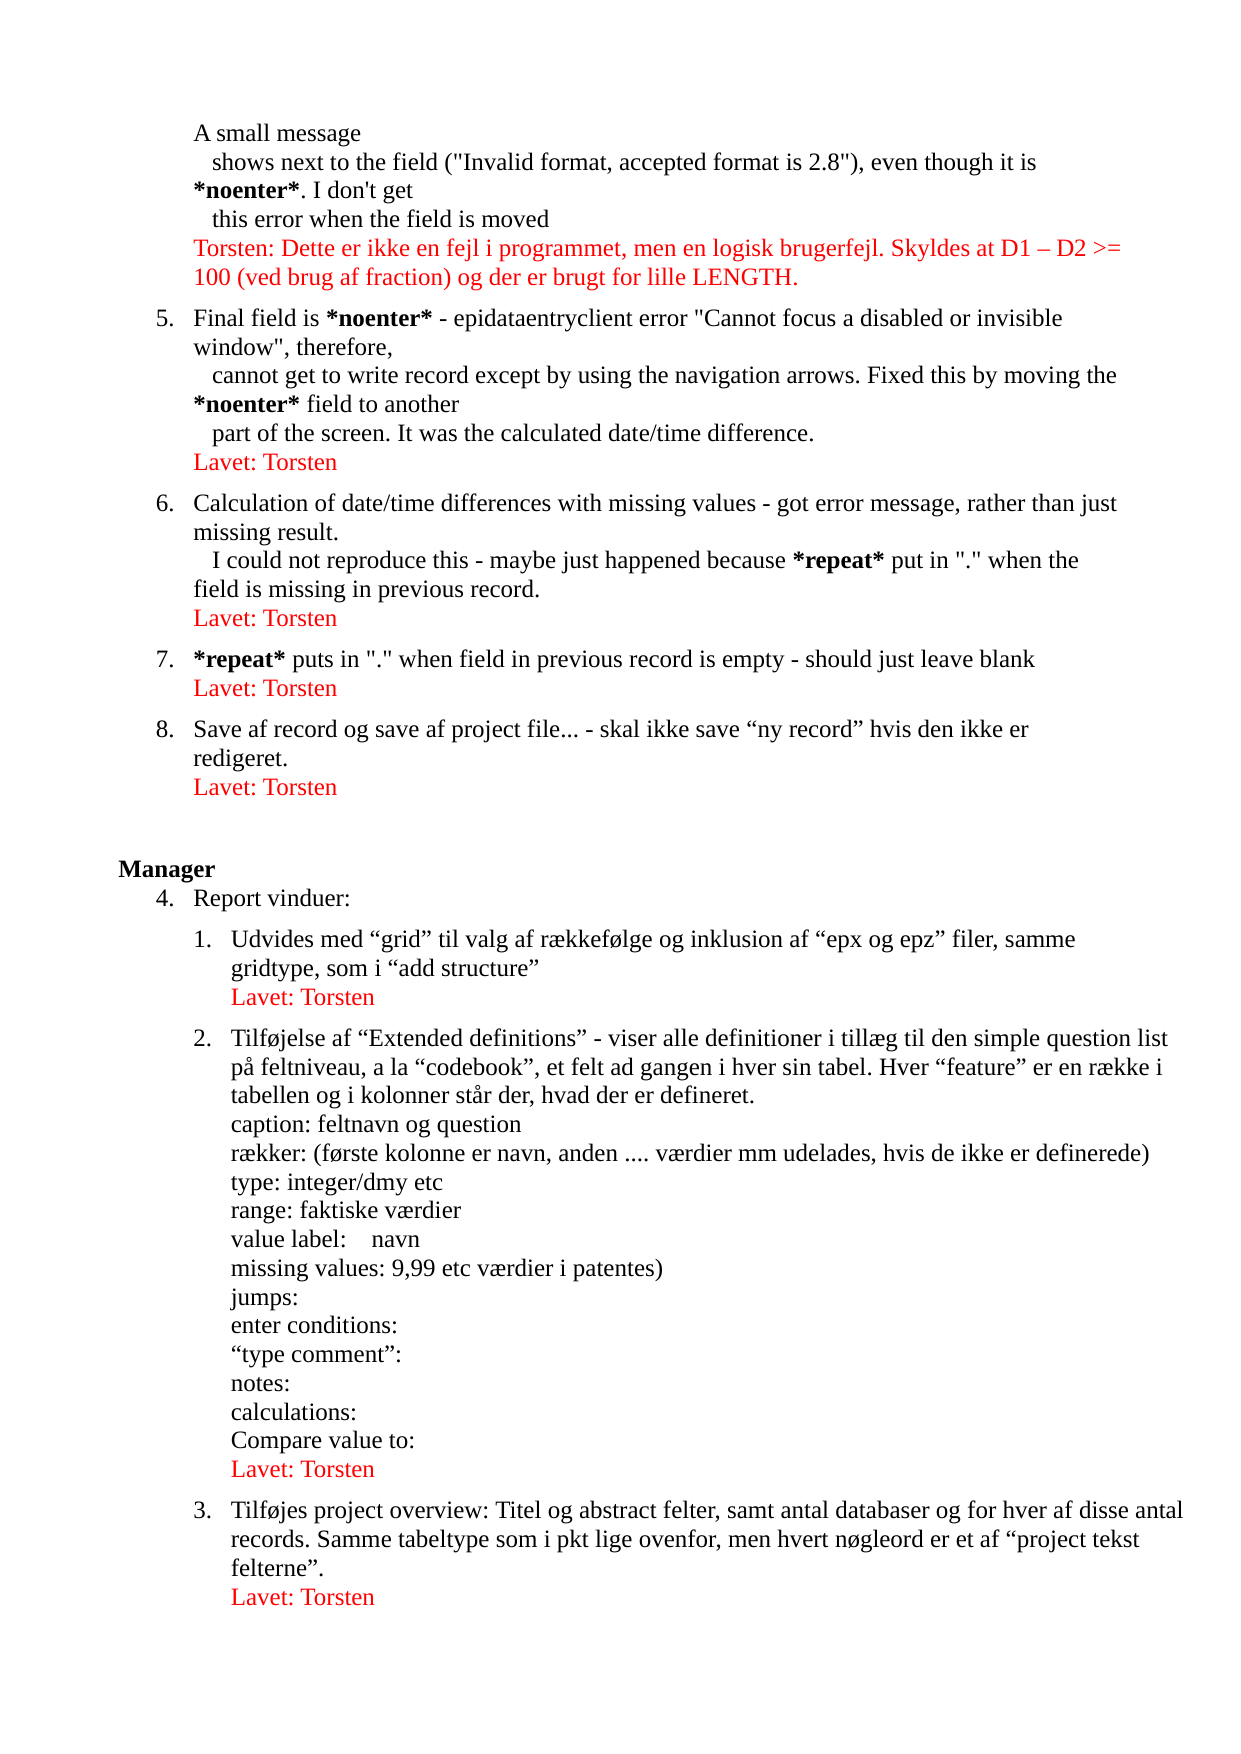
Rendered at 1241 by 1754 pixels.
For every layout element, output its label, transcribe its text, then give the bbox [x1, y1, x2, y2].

list Tilføjelse af “Extended definitions” - viser alle definitioner i tillæg til den simple question list på feltniveau, a la “codebook”, et felt ad gangen i hver sin tabel. Hver “feature” er en række i tabellen og i kolonner står der, hvad der er defineret. caption: feltnavn og question rækker: (første kolonne er navn, anden .... værdier mm udelades, hvis de ikke er definerede) type: integer/dmy etc range: faktiske værdier value label: navn missing values: 9,99 etc værdier i patentes) jumps: enter conditions: “type comment”: notes: calculations: Compare value to: Lavet: Torsten [193, 1023, 1191, 1483]
list Save af record og save af project file... - skal ikke save “ny record” hvis den ikke er redigeret. Lavet: Torsten [156, 714, 1122, 801]
list Calculation of date/time differences with missing values - got error message, rather than just missing result. I could not reproduce this - maybe just happened because *repeat* put in "." when the field is missing in previous record. Lavet: Torsten [156, 488, 1122, 632]
list Udvides med “grid” til valg af rækkefølge og inklusion af “epx og epz” filer, samme gridtype, som i “add structure” Lavet: Torsten [193, 924, 1122, 1011]
list Report vinduer: [156, 883, 1122, 912]
list *repeat* puts in "." when field in previous record is empty - should just leave blank Lavet: Torsten [156, 644, 1122, 702]
list A small message shows next to the field ("Invalid format, accepted format is 2.8"), even though it is *noenter*. I don't get this error when the field is moved Torsten: Dette er ikke en fejl i programmet, men en logisk brugerfejl. Skyldes at D1 – D2 >= 100 (ved brug af fraction) og der er brugt for lille LENGTH. [156, 118, 1122, 291]
text Manager [118, 854, 1122, 883]
list Tilføjes project overview: Titel og abstract felter, samt antal databaser og for hver af disse antal records. Samme tabeltype som i pkt lige ovenfor, men hvert nøgleord er et af “project tekst felterne”. Lavet: Torsten [193, 1496, 1191, 1611]
list Final field is *noenter* - epidataentryclient error "Cannot focus a disabled or invisible window", therefore, cannot get to write record except by using the navigation arrows. Fixed this by moving the *noenter* field to another part of the screen. It was the calculated date/time difference. Lavet: Torsten [156, 303, 1122, 476]
